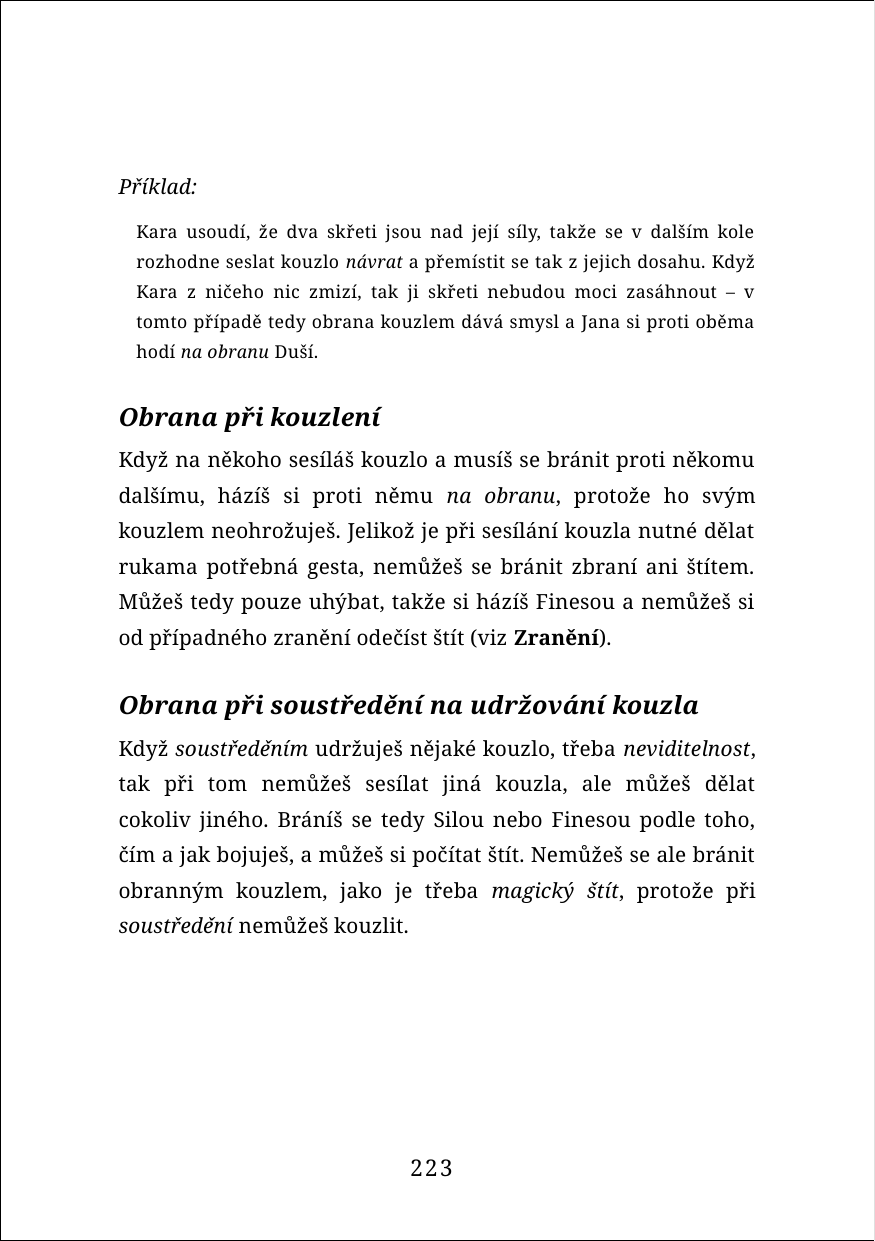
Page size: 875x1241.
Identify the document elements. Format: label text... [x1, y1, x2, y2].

subtitle Obrana při kouzlení [118, 399, 756, 434]
subtitle Obrana při soustředění na udržování kouzla [118, 688, 756, 722]
text Příklad: [118, 172, 756, 200]
text Když soustředěním udržuješ nějaké kouzlo, třeba neviditelnost, tak při tom nemůžeš sesílat jiná kouzla, ale můžeš dělat cokoliv jiného. Bráníš se tedy Silou nebo Finesou podle toho, čím a jak bojuješ, a můžeš si počítat štít. Nemůžeš se ale bránit obranným kouzlem, jako je třeba magický štít, protože při soustředění nemůžeš kouzlit. [118, 734, 756, 940]
text Kara usoudí, že dva skřeti jsou nad její síly, takže se v dalším kole rozhodne seslat kouzlo návrat a přemístit se tak z jejich dosahu. Když Kara z ničeho nic zmizí, tak ji skřeti nebudou moci zasáhnout – v tomto případě tedy obrana kouzlem dává smysl a Jana si proti oběma hodí na obranu Duší. [136, 219, 756, 364]
text Když na někoho sesíláš kouzlo a musíš se bránit proti někomu dalšímu, házíš si proti němu na obranu, protože ho svým kouzlem neohrožuješ. Jelikož je při sesílání kouzla nutné dělat rukama potřebná gesta, nemůžeš se bránit zbraní ani štítem. Můžeš tedy pouze uhýbat, takže si házíš Finesou a nemůžeš si od případného zranění odečíst štít (viz Zranění). [118, 445, 756, 651]
